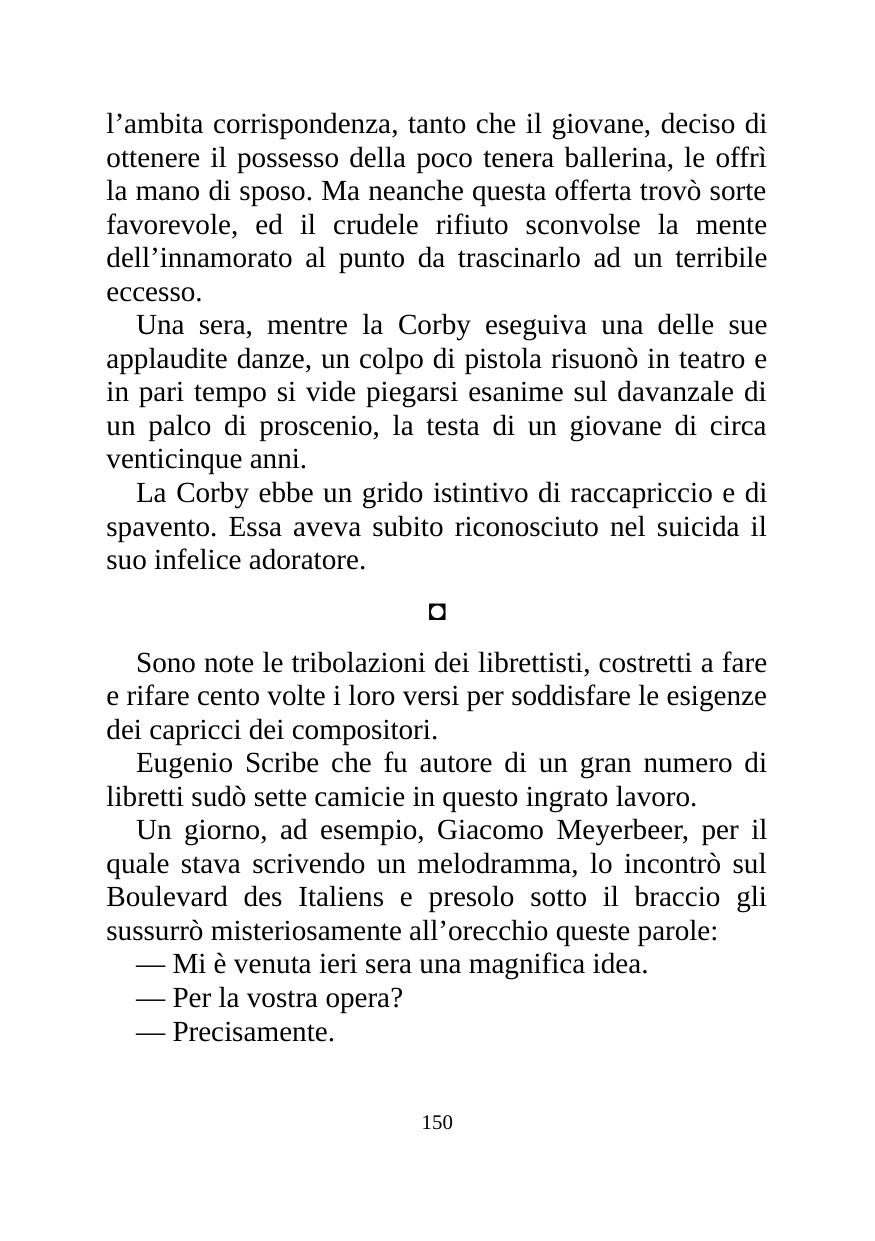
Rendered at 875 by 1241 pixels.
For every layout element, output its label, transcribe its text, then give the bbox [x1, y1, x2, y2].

text Una sera, mentre la Corby eseguiva una delle sue applaudite danze, un colpo di pistola risuonò in teatro e in pari tempo si vide piegarsi esanime sul davanzale di un palco di proscenio, la testa di un giovane di circa venticinque anni. [106, 307, 768, 475]
text Un giorno, ad esempio, Giacomo Meyerbeer, per il quale stava scrivendo un melodramma, lo incontrò sul Boulevard des Italiens e presolo sotto il braccio gli sussurrò misteriosamente all’orecchio queste parole: [106, 812, 768, 947]
text — Mi è venuta ieri sera una magnifica idea. [106, 947, 768, 980]
text La Corby ebbe un grido istintivo di raccapriccio e di spavento. Essa aveva subito riconosciuto nel suicida il suo infelice adoratore. [106, 475, 768, 576]
text l’ambita corrispondenza, tanto che il giovane, deciso di ottenere il possesso della poco tenera ballerina, le offrì la mano di sposo. Ma neanche questa offerta trovò sorte favorevole, ed il crudele rifiuto sconvolse la mente dell’innamorato al punto da trascinarlo ad un terribile eccesso. [106, 106, 768, 307]
text — Per la vostra opera? [106, 980, 768, 1014]
text Sono note le tribolazioni dei librettisti, costretti a fare e rifare cento volte i loro versi per soddisfare le esigenze dei capricci dei compositori. [106, 645, 768, 745]
text — Precisamente. [106, 1014, 768, 1047]
text Eugenio Scribe che fu autore di un gran numero di libretti sudò sette camicie in questo ingrato lavoro. [106, 745, 768, 812]
text ◘ [106, 593, 768, 627]
